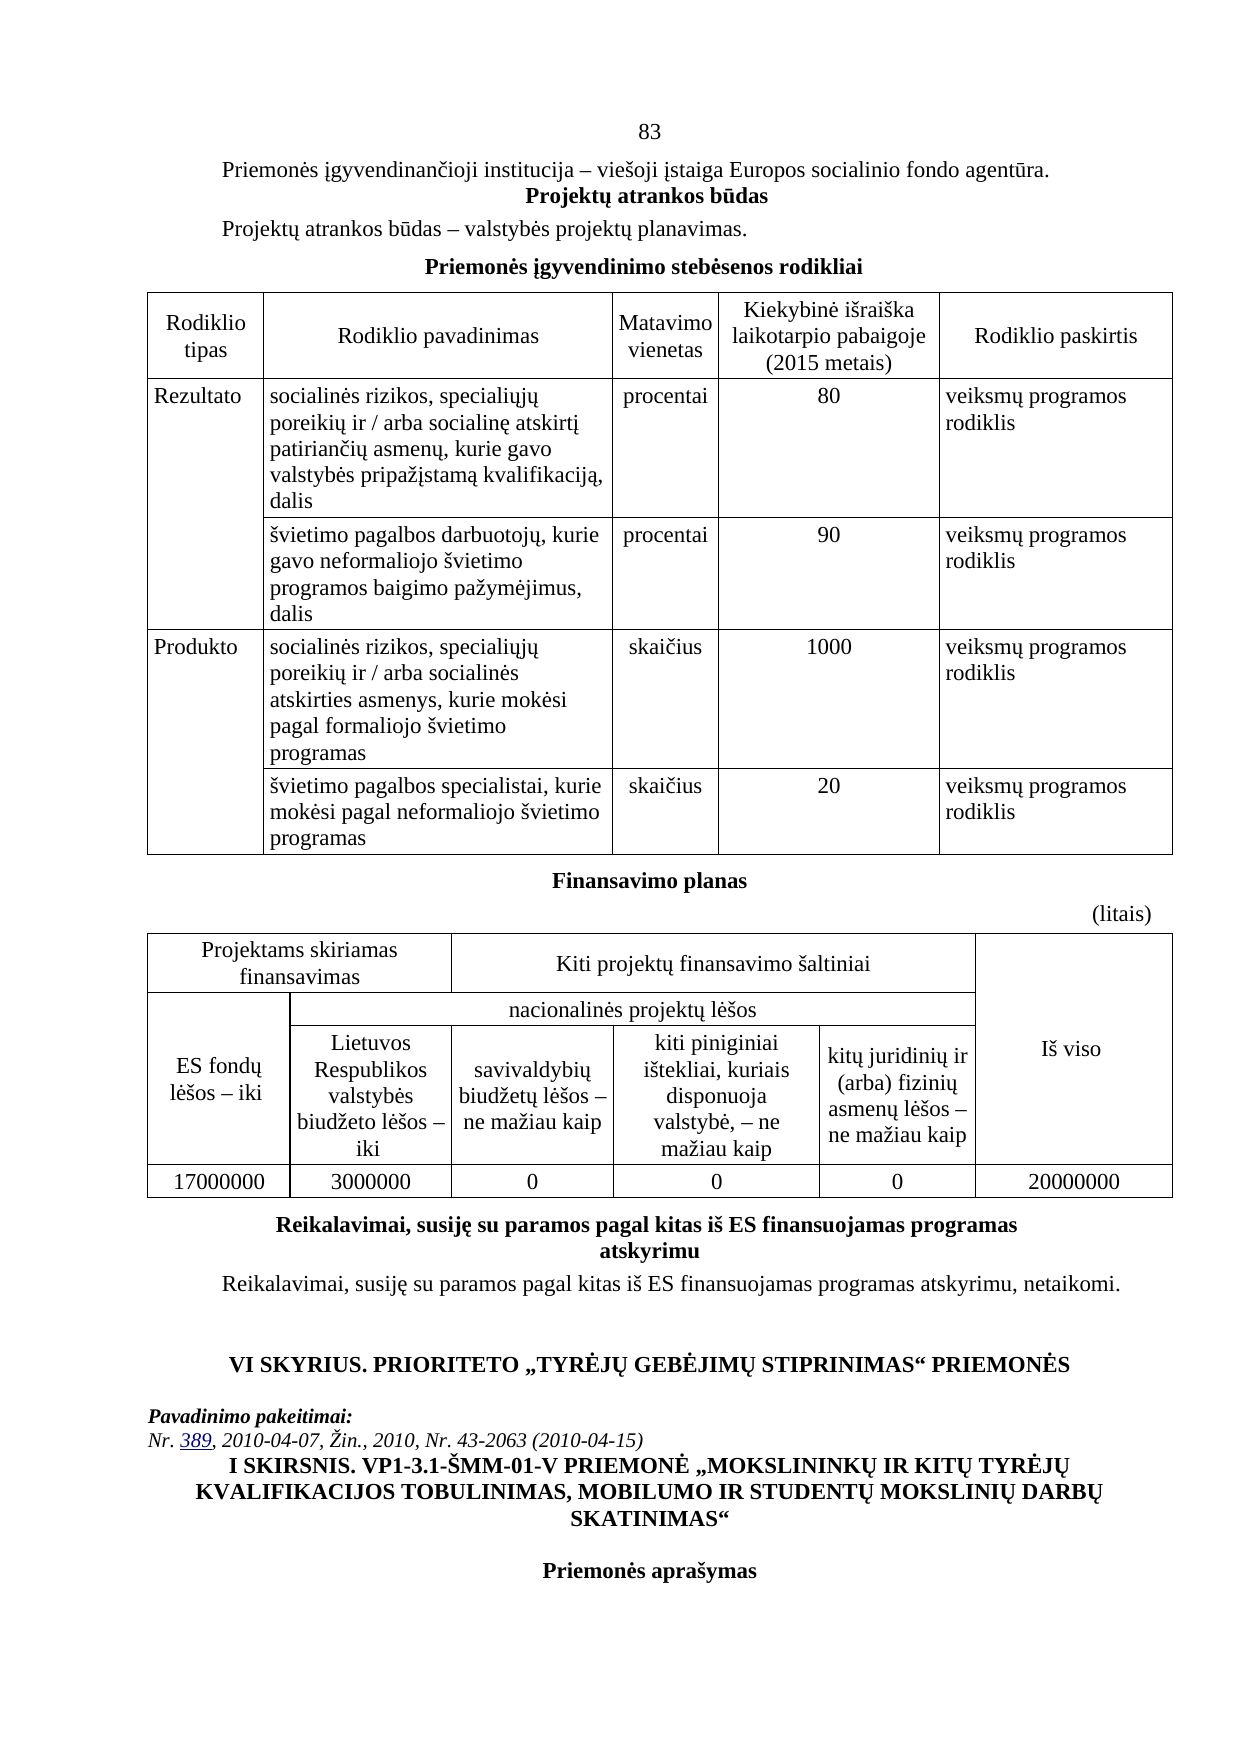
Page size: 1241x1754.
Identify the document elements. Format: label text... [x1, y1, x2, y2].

table_cell Rezultato [148, 379, 263, 629]
table_cell Produkto [148, 630, 263, 854]
table_cell švietimo pagalbos darbuotojų, kurie gavo neformaliojo švietimo programos baigimo pažymėjimus, dalis [264, 518, 612, 629]
table_cell kitų juridinių ir (arba) fizinių asmenų lėšos – ne mažiau kaip [820, 1026, 975, 1164]
table_cell Lietuvos Respublikos valstybės biudžeto lėšos – iki [291, 1026, 451, 1164]
table_cell 0 [452, 1165, 613, 1197]
text Nr. 389, 2010-04-07, Žin., 2010, Nr. 43-2063 (2010-04-15) [148, 1428, 1152, 1452]
table_cell procentai [613, 379, 718, 517]
table_header Kiti projektų finansavimo šaltiniai [452, 934, 975, 992]
table_header Kiekybinė išraiška laikotarpio pabaigoje (2015 metais) [719, 293, 939, 378]
table_cell 0 [820, 1165, 975, 1197]
text Priemonės aprašymas [148, 1557, 1152, 1584]
table_cell švietimo pagalbos specialistai, kurie mokėsi pagal neformaliojo švietimo programas [264, 769, 612, 854]
text (litais) [148, 900, 1152, 926]
table_header Matavimo vienetas [613, 293, 718, 378]
table_cell veiksmų progra­mos rodiklis [940, 379, 1172, 517]
table_cell 0 [614, 1165, 819, 1197]
text Projektų atrankos būdas [148, 182, 1152, 208]
subtitle VI SKYRIUS. PRIORITETO „TYRĖJŲ GEBĖJIMŲ STIPRINIMAS“ PRIEMONĖS [148, 1351, 1152, 1377]
table_cell socialinės rizikos, specialiųjų poreikių ir / arba socialinės atskirties asmenys, kurie mokėsi pagal formaliojo švietimo programas [264, 630, 612, 768]
table_cell nacionalinės projektų lėšos [291, 993, 975, 1025]
table_cell procentai [613, 518, 718, 629]
table_cell skaičius [613, 630, 718, 768]
text Pavadinimo pakeitimai: [148, 1404, 1152, 1428]
text Finansavimo planas [148, 867, 1152, 894]
table_cell 20 [719, 769, 939, 854]
text Projektų atrankos būdas – valstybės projektų planavimas. [148, 214, 1152, 241]
table_cell 80 [719, 379, 939, 517]
table_header Iš viso [976, 934, 1172, 1164]
table_cell veiksmų progra­mos rodiklis [940, 769, 1172, 854]
table_cell kiti piniginiai ištekliai, kuriais disponuoja valstybė, – ne mažiau kaip [614, 1026, 819, 1164]
text Priemonės įgyvendinimo stebėsenos rodikliai [148, 253, 1152, 280]
text Reikalavimai, susiję su paramos pagal kitas iš ES finansuojamas programas atskyrimu, netaikomi. [148, 1270, 1152, 1296]
table_cell veiksmų progra­mos rodiklis [940, 630, 1172, 768]
table_cell 20000000 [976, 1165, 1172, 1197]
table_cell 90 [719, 518, 939, 629]
table_header Rodiklio pavadinimas [264, 293, 612, 378]
table_cell skaičius [613, 769, 718, 854]
table_header Projektams skiriamas finansavimas [148, 934, 451, 992]
table_cell veiksmų progra­mos rodiklis [940, 518, 1172, 629]
table_cell 1000 [719, 630, 939, 768]
table_cell 17000000 [148, 1165, 289, 1197]
text Priemonės įgyvendinančioji institucija – viešoji įstaiga Europos socialinio fondo agentūra. [148, 156, 1152, 182]
text Reikalavimai, susiję su paramos pagal kitas iš ES finansuojamas programas atskyrimu [148, 1211, 1152, 1263]
table_header Rodiklio tipas [148, 293, 263, 378]
table_cell socialinės rizikos, specialiųjų poreikių ir / arba socialinę atskirtį patiriančių asmenų, kurie gavo valstybės pripažįstamą kvalifikaciją, dalis [264, 379, 612, 517]
table_cell 3000000 [291, 1165, 451, 1197]
table_cell ES fondų lėšos – iki [148, 993, 289, 1164]
subtitle I SKIRSNIS. VP1-3.1-ŠMM-01-V PRIEMONĖ „MOKSLININKŲ IR KITŲ TYRĖJŲ KVALIFIKACIJOS TOBULINIMAS, MOBILUMO IR STUDENTŲ MOKSLINIŲ DARBŲ SKATINIMAS“ [148, 1452, 1152, 1531]
table_header Rodiklio paskirtis [940, 293, 1172, 378]
table_cell savivaldybių biudžetų lėšos – ne mažiau kaip [452, 1026, 613, 1164]
